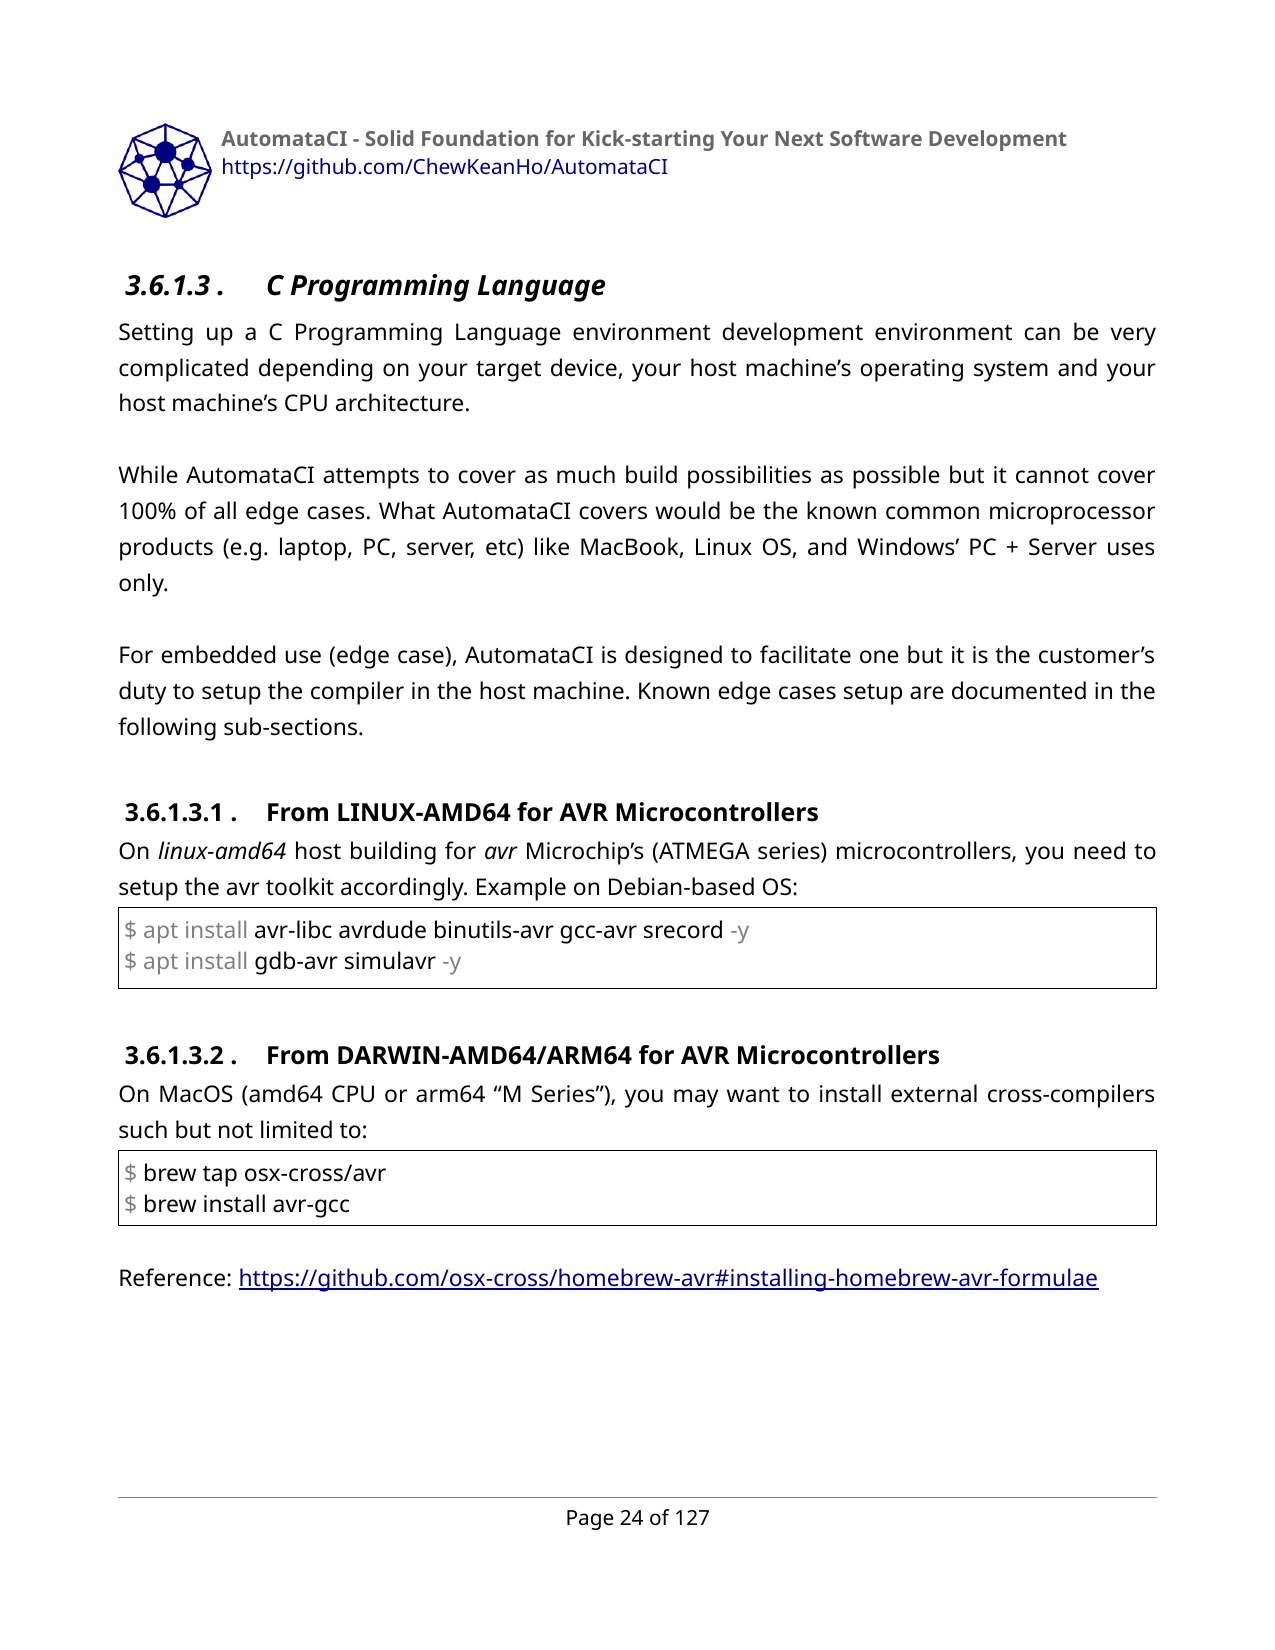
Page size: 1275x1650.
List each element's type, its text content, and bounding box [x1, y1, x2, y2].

table_header $ apt install avr-libc avrdude binutils-avr gcc-avr srecord -y $ apt install gdb-avr simulavr -y [119, 908, 1156, 988]
text On MacOS (amd64 CPU or arm64 “M Series”), you may want to install external cross-compilers such but not limited to: [118, 1078, 1157, 1145]
text On linux-amd64 host building for avr Microchip’s (ATMEGA series) microcontrollers, you need to setup the avr toolkit accordingly. Example on Debian-based OS: [118, 835, 1157, 902]
text Reference: https://github.com/osx-cross/homebrew-avr#installing-homebrew-avr-formulae [118, 1262, 1157, 1293]
subtitle From DARWIN-AMD64/ARM64 for AVR Microcontrollers [118, 1038, 1157, 1072]
picture [118, 123, 212, 218]
table_header $ brew tap osx-cross/avr $ brew install avr-gcc [119, 1151, 1156, 1225]
text Setting up a C Programming Language environment development environment can be very complicated depending on your target device, your host machine’s operating system and your host machine’s CPU architecture. [118, 316, 1157, 419]
text While AutomataCI attempts to cover as much build possibilities as possible but it cannot cover 100% of all edge cases. What AutomataCI covers would be the known common microprocessor products (e.g. laptop, PC, server, etc) like MacBook, Linux OS, and Windows’ PC + Server uses only. [118, 459, 1157, 598]
subtitle From LINUX-AMD64 for AVR Microcontrollers [118, 795, 1157, 829]
subtitle C Programming Language [118, 265, 1157, 303]
text For embedded use (edge case), AutomataCI is designed to facilitate one but it is the customer’s duty to setup the compiler in the host machine. Known edge cases setup are documented in the following sub-sections. [118, 639, 1157, 742]
